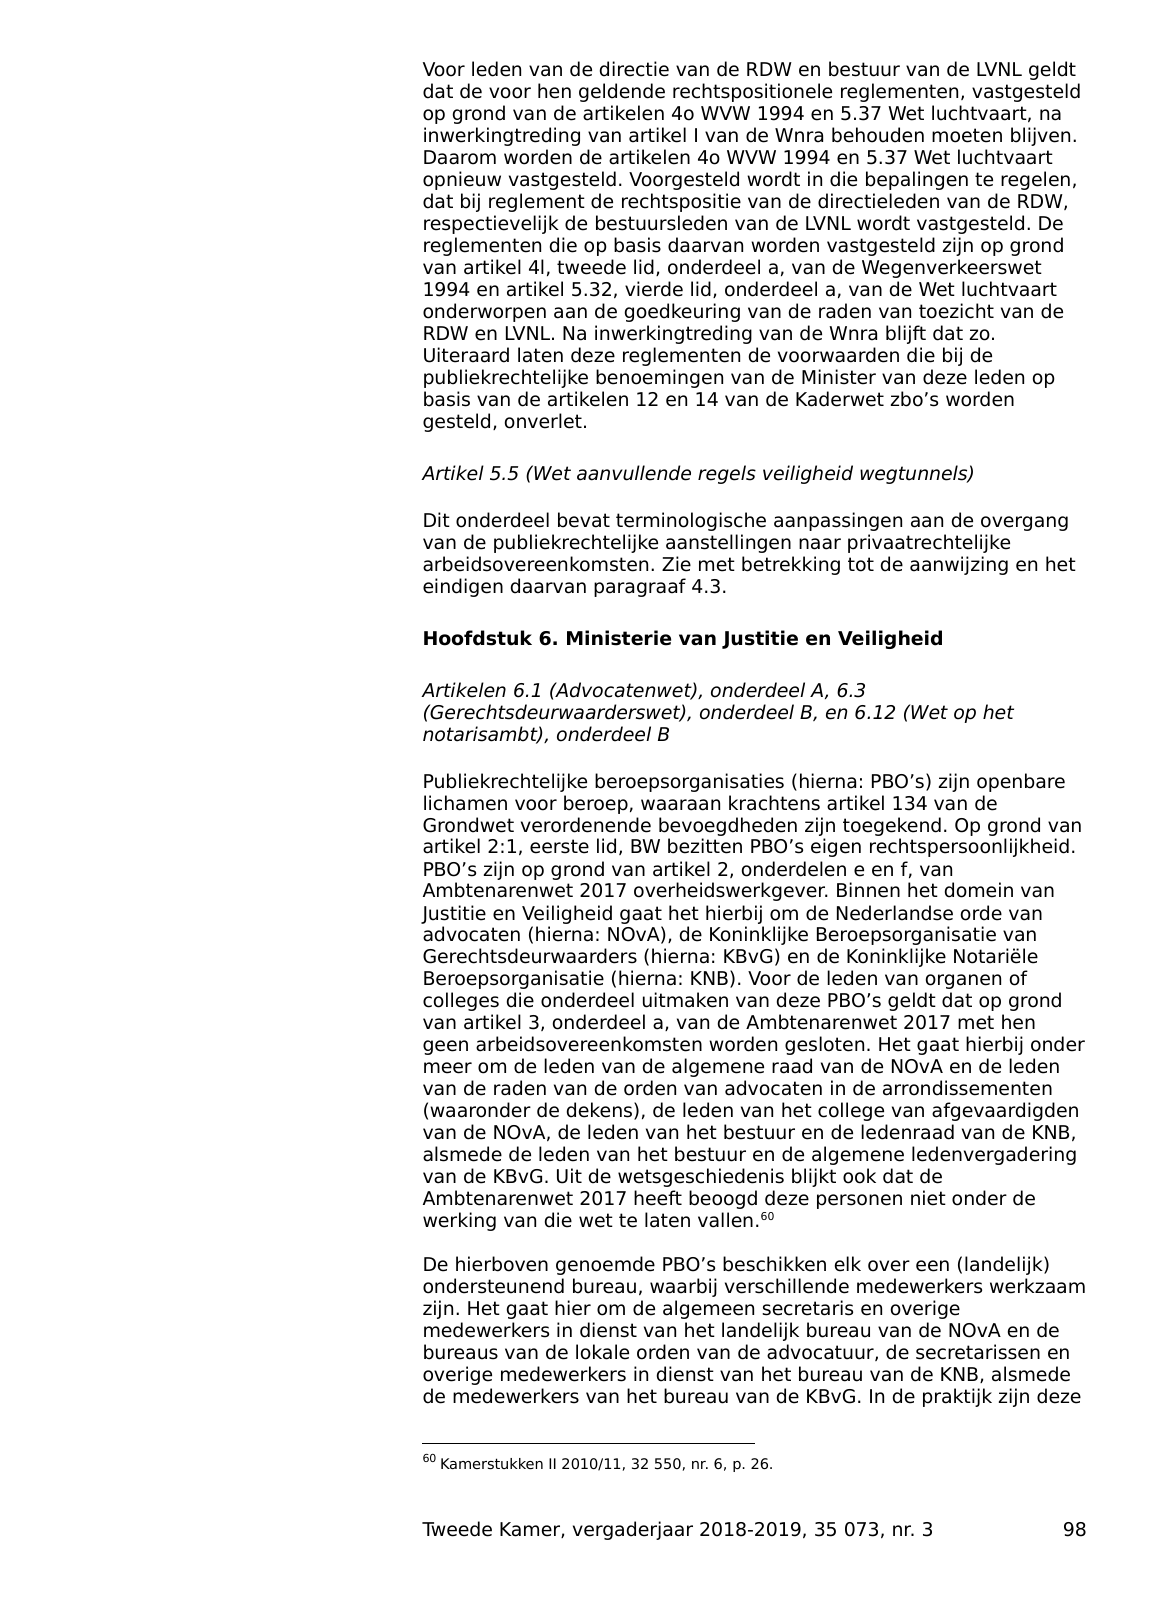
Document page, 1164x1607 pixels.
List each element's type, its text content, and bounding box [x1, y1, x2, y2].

text Voor leden van de directie van de RDW en bestuur van de LVNL geldt dat de voor hen geldende rechtspositionele reglementen, vastgesteld op grond van de artikelen 4o WVW 1994 en 5.37 Wet luchtvaart, na inwerkingtreding van artikel I van de Wnra behouden moeten blijven. Daarom worden de artikelen 4o WVW 1994 en 5.37 Wet luchtvaart opnieuw vastgesteld. Voorgesteld wordt in die bepalingen te regelen, dat bij reglement de rechtspositie van de directieleden van de RDW, respectievelijk de bestuursleden van de LVNL wordt vastgesteld. De reglementen die op basis daarvan worden vastgesteld zijn op grond van artikel 4l, tweede lid, onderdeel a, van de Wegenverkeerswet 1994 en artikel 5.32, vierde lid, onderdeel a, van de Wet luchtvaart onderworpen aan de goedkeuring van de raden van toezicht van de RDW en LVNL. Na inwerkingtreding van de Wnra blijft dat zo. Uiteraard laten deze reglementen de voorwaarden die bij de publiekrechtelijke benoemingen van de Minister van deze leden op basis van de artikelen 12 en 14 van de Kaderwet zbo’s worden gesteld, onverlet. [422, 59, 1087, 433]
subtitle Hoofdstuk 6. Ministerie van Justitie en Veiligheid [422, 628, 1087, 649]
text Kamerstukken II 2010/11, 32 550, nr. 6, p. 26. [422, 1452, 1087, 1474]
text De hierboven genoemde PBO’s beschikken elk over een (landelijk) ondersteunend bureau, waarbij verschillende medewerkers werkzaam zijn. Het gaat hier om de algemeen secretaris en overige medewerkers in dienst van het landelijk bureau van de NOvA en de bureaus van de lokale orden van de advocatuur, de secretarissen en overige medewerkers in dienst van het bureau van de KNB, alsmede de medewerkers van het bureau van de KBvG. In de praktijk zijn deze [422, 1254, 1087, 1408]
text Dit onderdeel bevat terminologische aanpassingen aan de overgang van de publiekrechtelijke aanstellingen naar privaatrechtelijke arbeidsovereenkomsten. Zie met betrekking tot de aanwijzing en het eindigen daarvan paragraaf 4.3. [422, 510, 1087, 598]
text Publiekrechtelijke beroepsorganisaties (hierna: PBO’s) zijn openbare lichamen voor beroep, waaraan krachtens artikel 134 van de Grondwet verordenende bevoegdheden zijn toegekend. Op grond van artikel 2:1, eerste lid, BW bezitten PBO’s eigen rechtspersoonlijkheid. PBO’s zijn op grond van artikel 2, onderdelen e en f, van Ambtenarenwet 2017 overheidswerkgever. Binnen het domein van Justitie en Veiligheid gaat het hierbij om de Nederlandse orde van advocaten (hierna: NOvA), de Koninklijke Beroepsorganisatie van Gerechtsdeurwaarders (hierna: KBvG) en de Koninklijke Notariële Beroepsorganisatie (hierna: KNB). Voor de leden van organen of colleges die onderdeel uitmaken van deze PBO’s geldt dat op grond van artikel 3, onderdeel a, van de Ambtenarenwet 2017 met hen geen arbeidsovereenkomsten worden gesloten. Het gaat hierbij onder meer om de leden van de algemene raad van de NOvA en de leden van de raden van de orden van advocaten in de arrondissementen (waaronder de dekens), de leden van het college van afgevaardigden van de NOvA, de leden van het bestuur en de ledenraad van de KNB, alsmede de leden van het bestuur en de algemene ledenvergadering van de KBvG. Uit de wetsgeschiedenis blijkt ook dat de Ambtenarenwet 2017 heeft beoogd deze personen niet onder de werking van die wet te laten vallen. [422, 771, 1087, 1232]
subtitle Artikel 5.5 (Wet aanvullende regels veiligheid wegtunnels) [422, 463, 1087, 485]
subtitle Artikelen 6.1 (Advocatenwet), onderdeel A, 6.3 (Gerechtsdeurwaarderswet), onderdeel B, en 6.12 (Wet op het notarisambt), onderdeel B [422, 679, 1087, 746]
